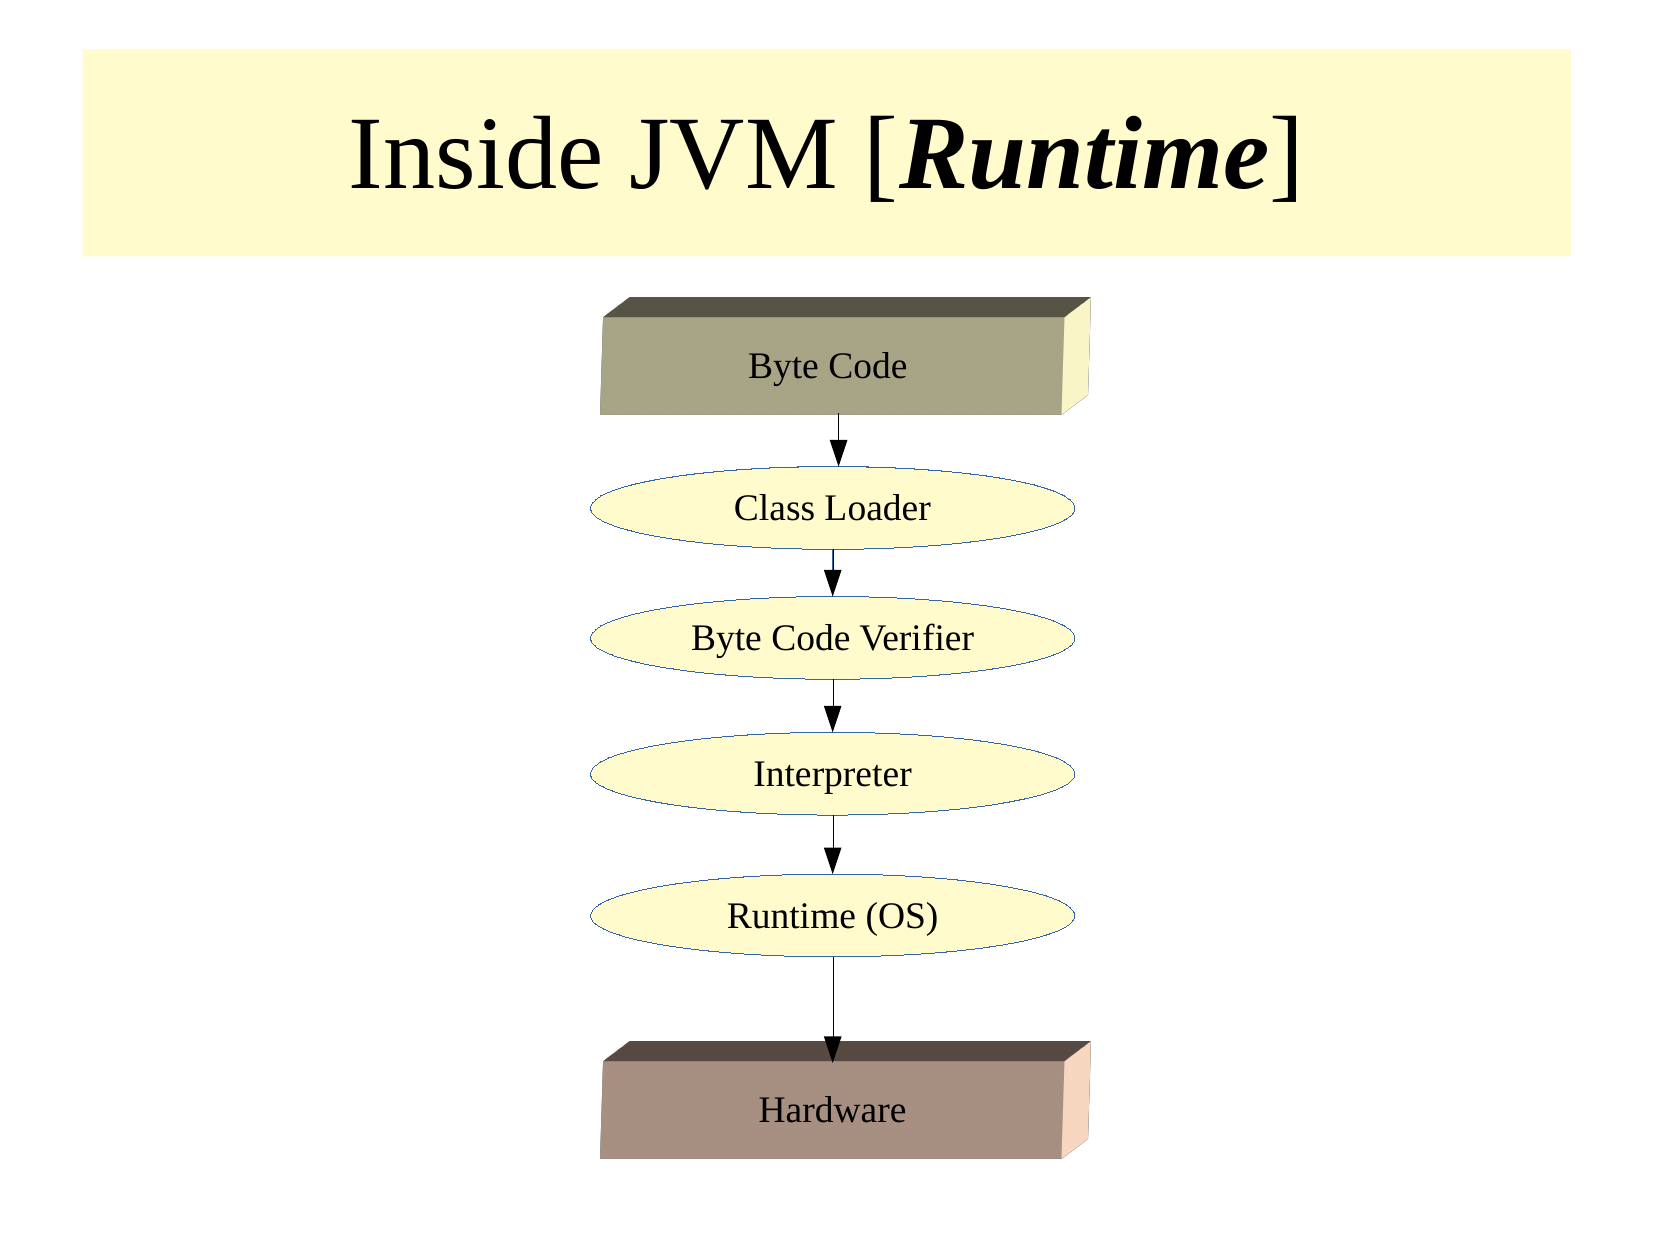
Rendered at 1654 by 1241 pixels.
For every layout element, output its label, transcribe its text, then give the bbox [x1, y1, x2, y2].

text_box Class Loader [590, 466, 1075, 550]
text_box Interpreter [590, 732, 1075, 816]
title Inside JVM [Runtime] [82, 49, 1571, 257]
text_box Runtime (OS) [590, 874, 1075, 957]
text_box Byte Code Verifier [590, 596, 1075, 680]
